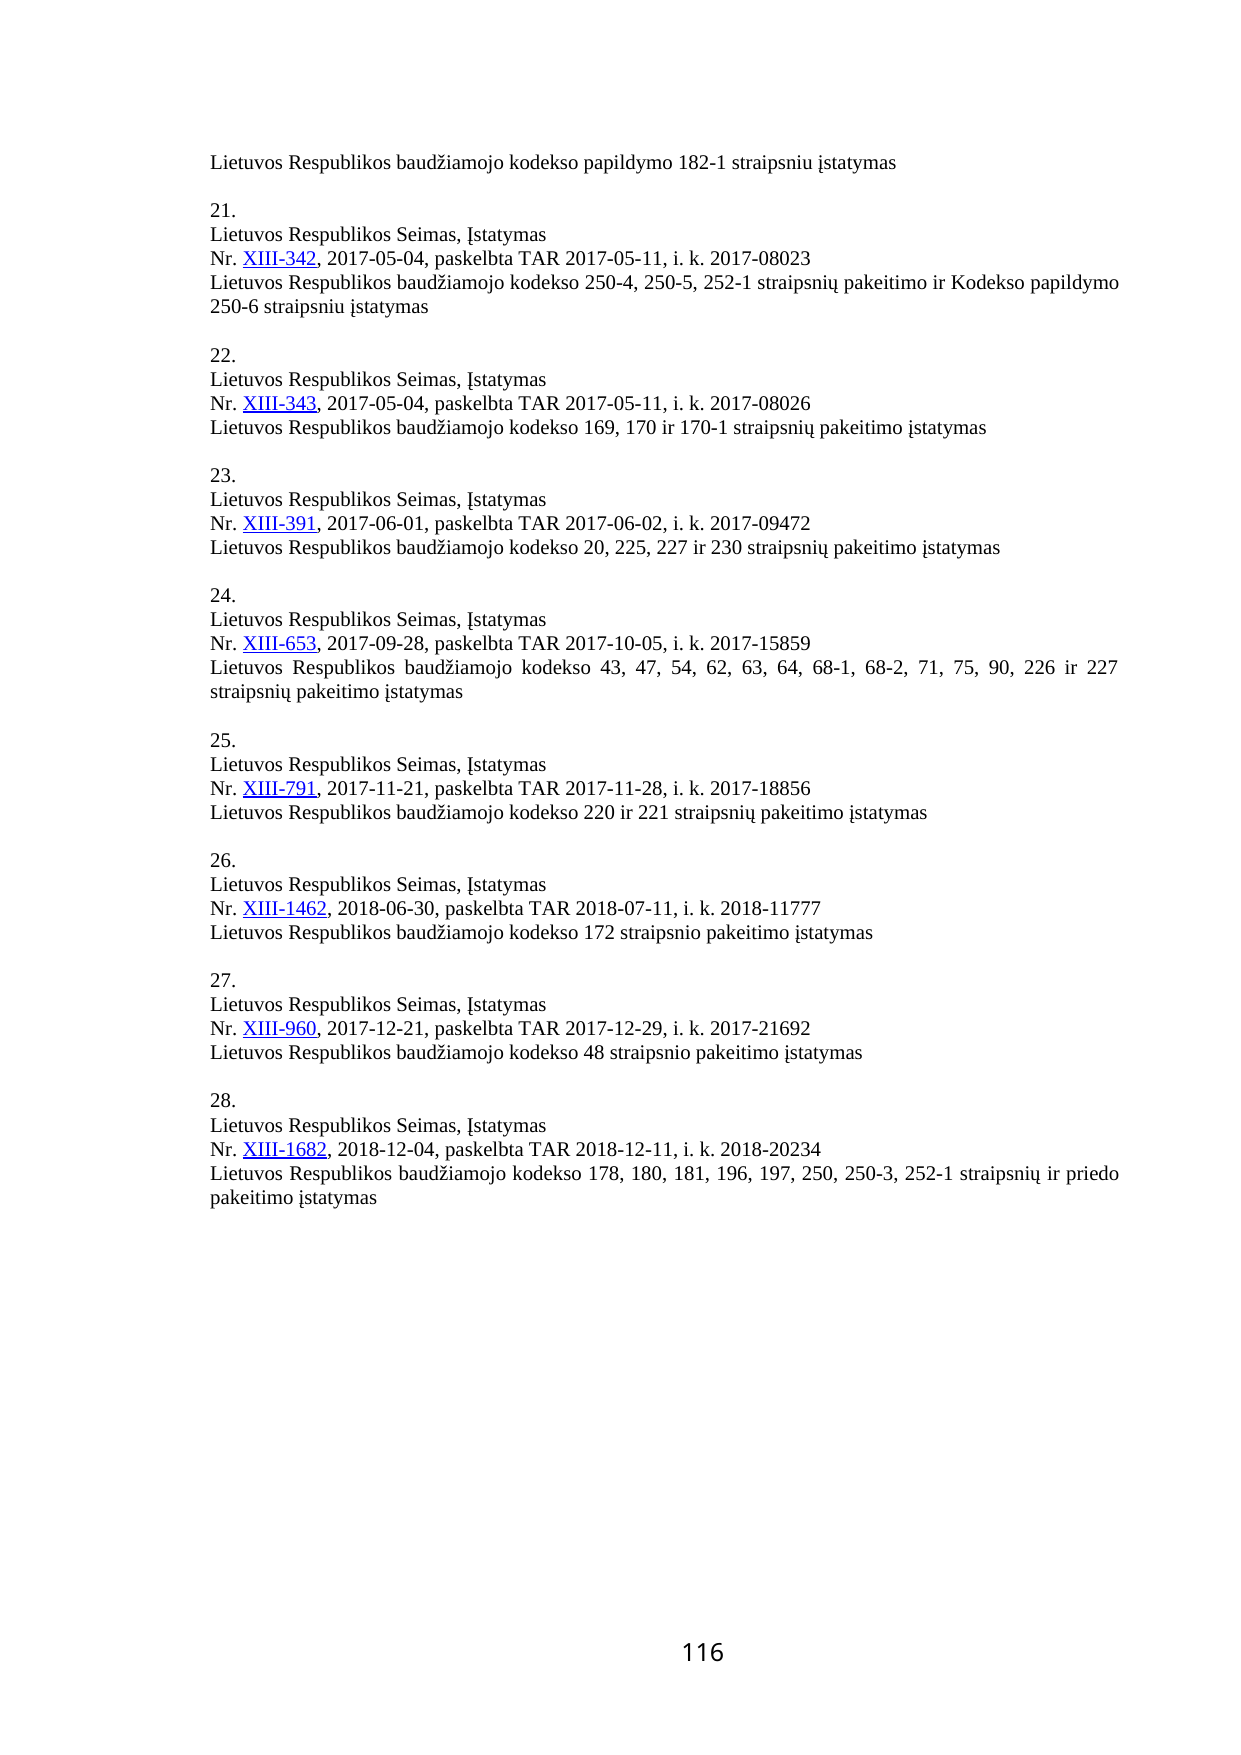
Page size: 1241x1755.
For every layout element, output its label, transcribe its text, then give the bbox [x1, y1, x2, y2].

text 27. [210, 968, 1120, 992]
text 28. [210, 1088, 1120, 1112]
text Nr. XIII-1462, 2018-06-30, paskelbta TAR 2018-07-11, i. k. 2018-11777 [210, 896, 1120, 920]
text Lietuvos Respublikos baudžiamojo kodekso 43, 47, 54, 62, 63, 64, 68-1, 68-2, 71, 75, 90, 226 ir 227 straipsnių pakeitimo įstatymas [210, 655, 1120, 703]
text 26. [210, 848, 1120, 872]
text Lietuvos Respublikos baudžiamojo kodekso 172 straipsnio pakeitimo įstatymas [210, 920, 1120, 944]
text Lietuvos Respublikos Seimas, Įstatymas [210, 1112, 1120, 1137]
text Lietuvos Respublikos Seimas, Įstatymas [210, 752, 1120, 776]
text 23. [210, 463, 1120, 487]
text Lietuvos Respublikos baudžiamojo kodekso 48 straipsnio pakeitimo įstatymas [210, 1040, 1120, 1064]
text Nr. XIII-391, 2017-06-01, paskelbta TAR 2017-06-02, i. k. 2017-09472 [210, 511, 1120, 535]
text 21. [210, 198, 1120, 222]
text Nr. XIII-791, 2017-11-21, paskelbta TAR 2017-11-28, i. k. 2017-18856 [210, 776, 1120, 800]
text 25. [210, 727, 1120, 752]
text Lietuvos Respublikos Seimas, Įstatymas [210, 607, 1120, 631]
text Lietuvos Respublikos Seimas, Įstatymas [210, 487, 1120, 511]
text Nr. XIII-1682, 2018-12-04, paskelbta TAR 2018-12-11, i. k. 2018-20234 [210, 1137, 1120, 1161]
text Lietuvos Respublikos baudžiamojo kodekso 220 ir 221 straipsnių pakeitimo įstatymas [210, 800, 1120, 824]
text Lietuvos Respublikos Seimas, Įstatymas [210, 367, 1120, 391]
text Lietuvos Respublikos baudžiamojo kodekso 20, 225, 227 ir 230 straipsnių pakeitimo įstatymas [210, 535, 1120, 559]
text Lietuvos Respublikos baudžiamojo kodekso papildymo 182-1 straipsniu įstatymas [210, 150, 1120, 174]
text Lietuvos Respublikos baudžiamojo kodekso 178, 180, 181, 196, 197, 250, 250-3, 252-1 straipsnių ir priedo pakeitimo įstatymas [210, 1161, 1120, 1209]
text 24. [210, 583, 1120, 607]
text Nr. XIII-343, 2017-05-04, paskelbta TAR 2017-05-11, i. k. 2017-08026 [210, 391, 1120, 415]
text Lietuvos Respublikos Seimas, Įstatymas [210, 222, 1120, 246]
text Lietuvos Respublikos baudžiamojo kodekso 169, 170 ir 170-1 straipsnių pakeitimo įstatymas [210, 415, 1120, 439]
text Nr. XIII-960, 2017-12-21, paskelbta TAR 2017-12-29, i. k. 2017-21692 [210, 1016, 1120, 1040]
text Lietuvos Respublikos baudžiamojo kodekso 250-4, 250-5, 252-1 straipsnių pakeitimo ir Kodekso papildymo 250-6 straipsniu įstatymas [210, 270, 1120, 318]
text Nr. XIII-342, 2017-05-04, paskelbta TAR 2017-05-11, i. k. 2017-08023 [210, 246, 1120, 270]
text 22. [210, 342, 1120, 367]
text Lietuvos Respublikos Seimas, Įstatymas [210, 872, 1120, 896]
text Lietuvos Respublikos Seimas, Įstatymas [210, 992, 1120, 1016]
text Nr. XIII-653, 2017-09-28, paskelbta TAR 2017-10-05, i. k. 2017-15859 [210, 631, 1120, 655]
